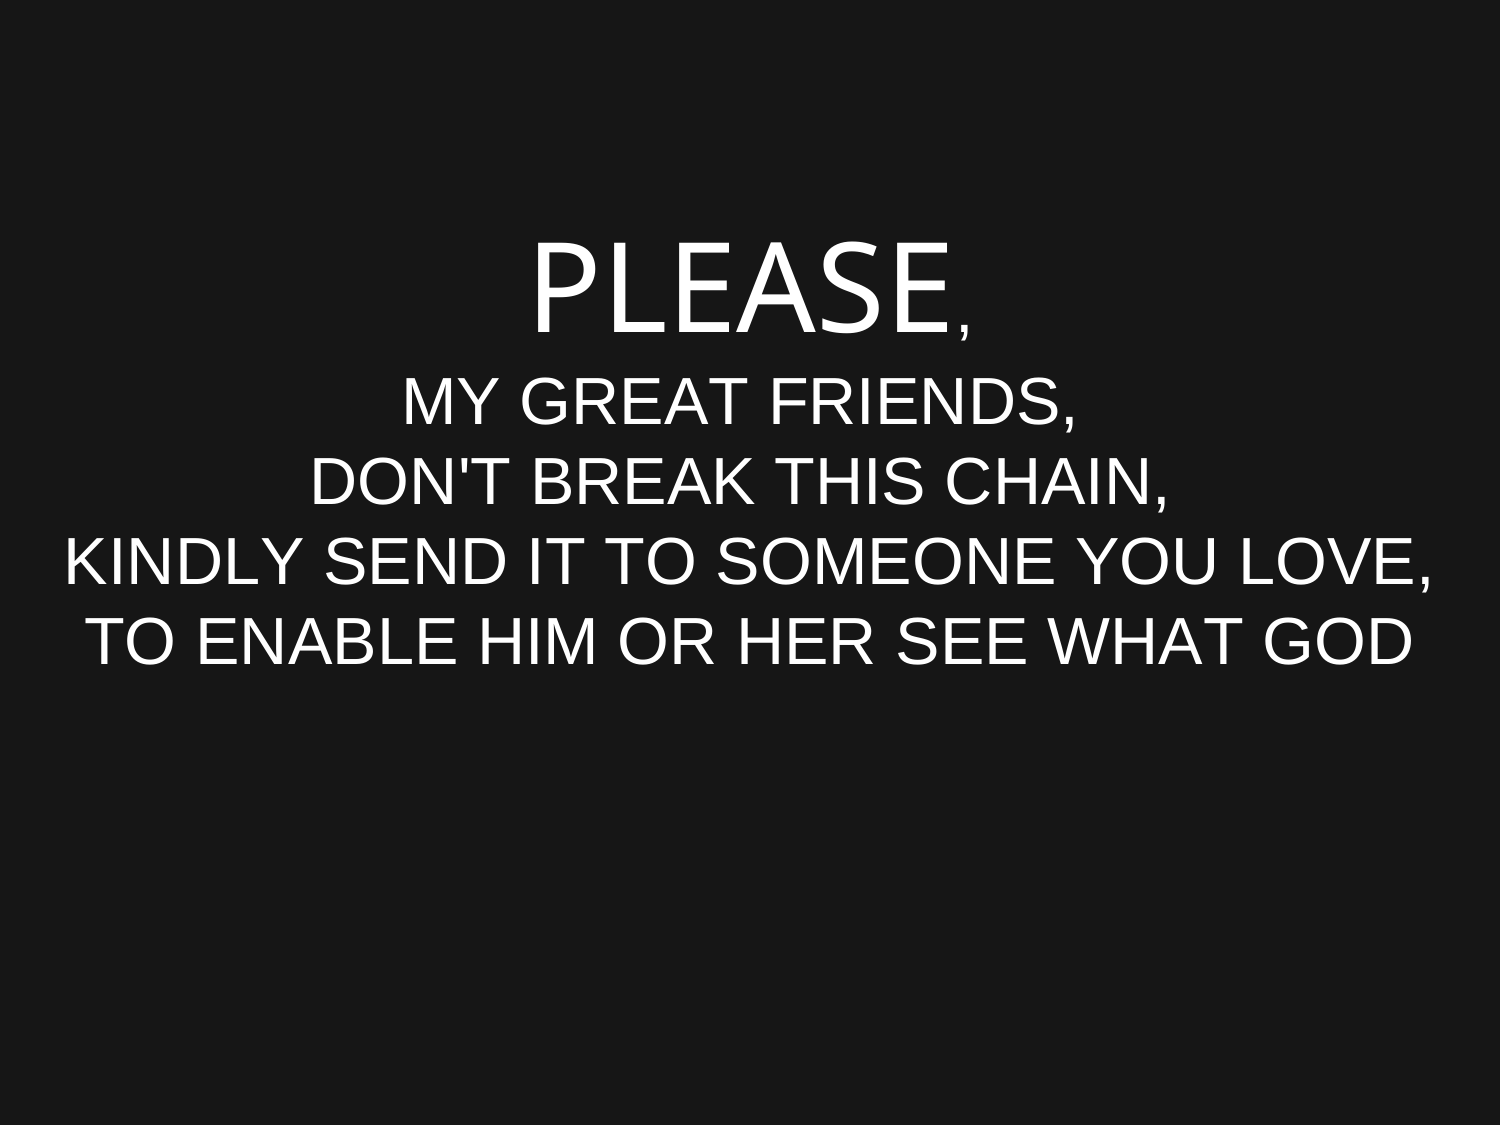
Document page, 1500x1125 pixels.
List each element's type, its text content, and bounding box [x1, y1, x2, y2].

text_box PLEASE, MY GREAT FRIENDS, DON'T BREAK THIS CHAIN, KINDLY SEND IT TO SOMEONE YOU LOVE, TO ENABLE HIM OR HER SEE WHAT GOD [0, 199, 1500, 686]
